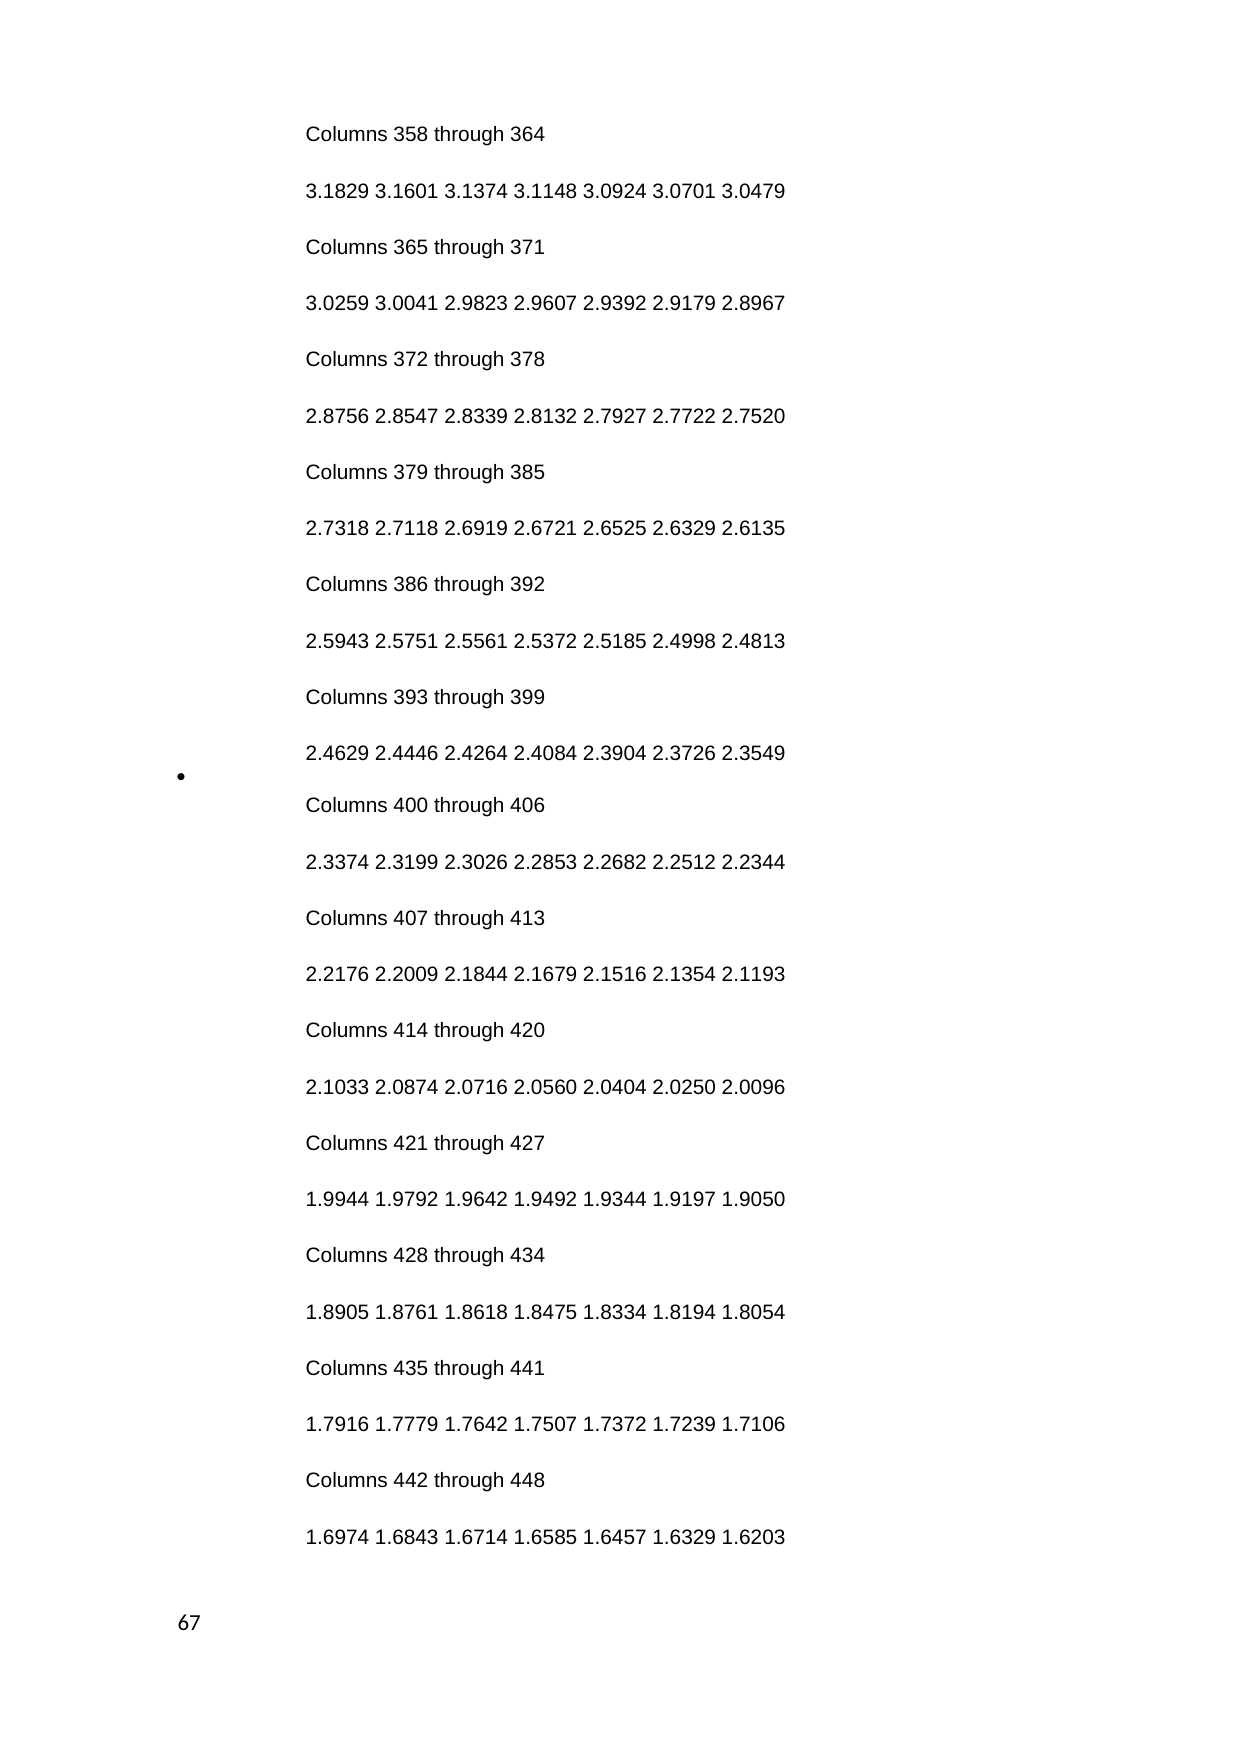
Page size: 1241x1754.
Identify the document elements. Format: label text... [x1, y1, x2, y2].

text Columns 358 through 364 3.1829 3.1601 3.1374 3.1148 3.0924 3.0701 3.0479 Columns 365 through 371 3.0259 3.0041 2.9823 2.9607 2.9392 2.9179 2.8967 Columns 372 through 378 2.8756 2.8547 2.8339 2.8132 2.7927 2.7722 2.7520 Columns 379 through 385 2.7318 2.7118 2.6919 2.6721 2.6525 2.6329 2.6135 Columns 386 through 392 2.5943 2.5751 2.5561 2.5372 2.5185 2.4998 2.4813 Columns 393 through 399 2.4629 2.4446 2.4264 2.4084 2.3904 2.3726 2.3549 [305, 118, 1069, 765]
text Columns 400 through 406 2.3374 2.3199 2.3026 2.2853 2.2682 2.2512 2.2344 Columns 407 through 413 2.2176 2.2009 2.1844 2.1679 2.1516 2.1354 2.1193 Columns 414 through 420 2.1033 2.0874 2.0716 2.0560 2.0404 2.0250 2.0096 Columns 421 through 427 1.9944 1.9792 1.9642 1.9492 1.9344 1.9197 1.9050 Columns 428 through 434 1.8905 1.8761 1.8618 1.8475 1.8334 1.8194 1.8054 Columns 435 through 441 1.7916 1.7779 1.7642 1.7507 1.7372 1.7239 1.7106 Columns 442 through 448 1.6974 1.6843 1.6714 1.6585 1.6457 1.6329 1.6203 [305, 789, 1069, 1577]
